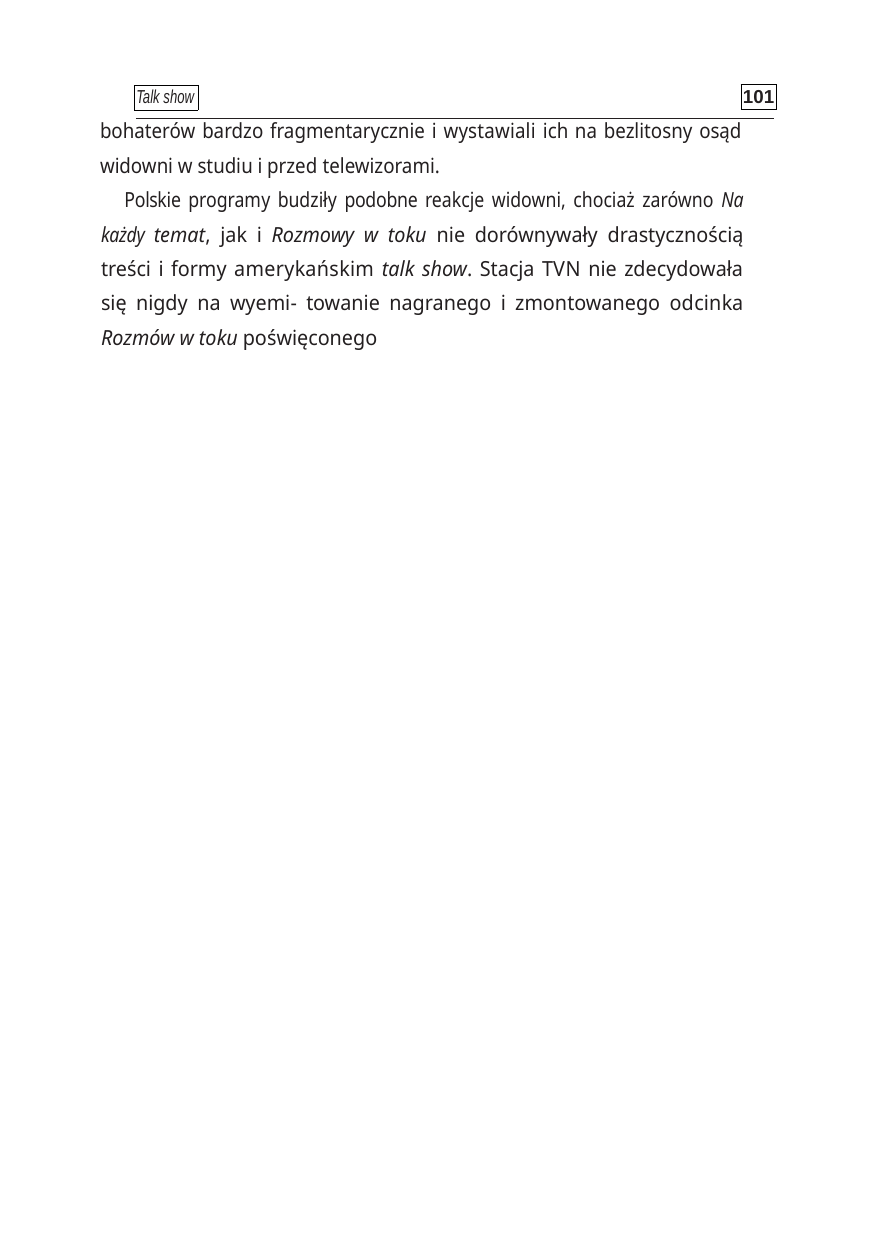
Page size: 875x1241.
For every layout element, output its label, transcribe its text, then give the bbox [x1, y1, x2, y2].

text bohaterów bardzo fragmentarycznie i wystawiali ich na bezlitosny osąd widowni w studiu i przed telewizorami. [100, 117, 741, 179]
text Polskie programy budziły podobne reakcje widowni, chociaż zarówno Na każdy temat, jak i Rozmowy w toku nie dorównywały drastycznością treści i formy amerykańskim talk show. Stacja TVN nie zdecydowała się nigdy na wyemi- towanie nagranego i zmontowanego odcinka Rozmów w toku poświęconego [101, 185, 743, 351]
